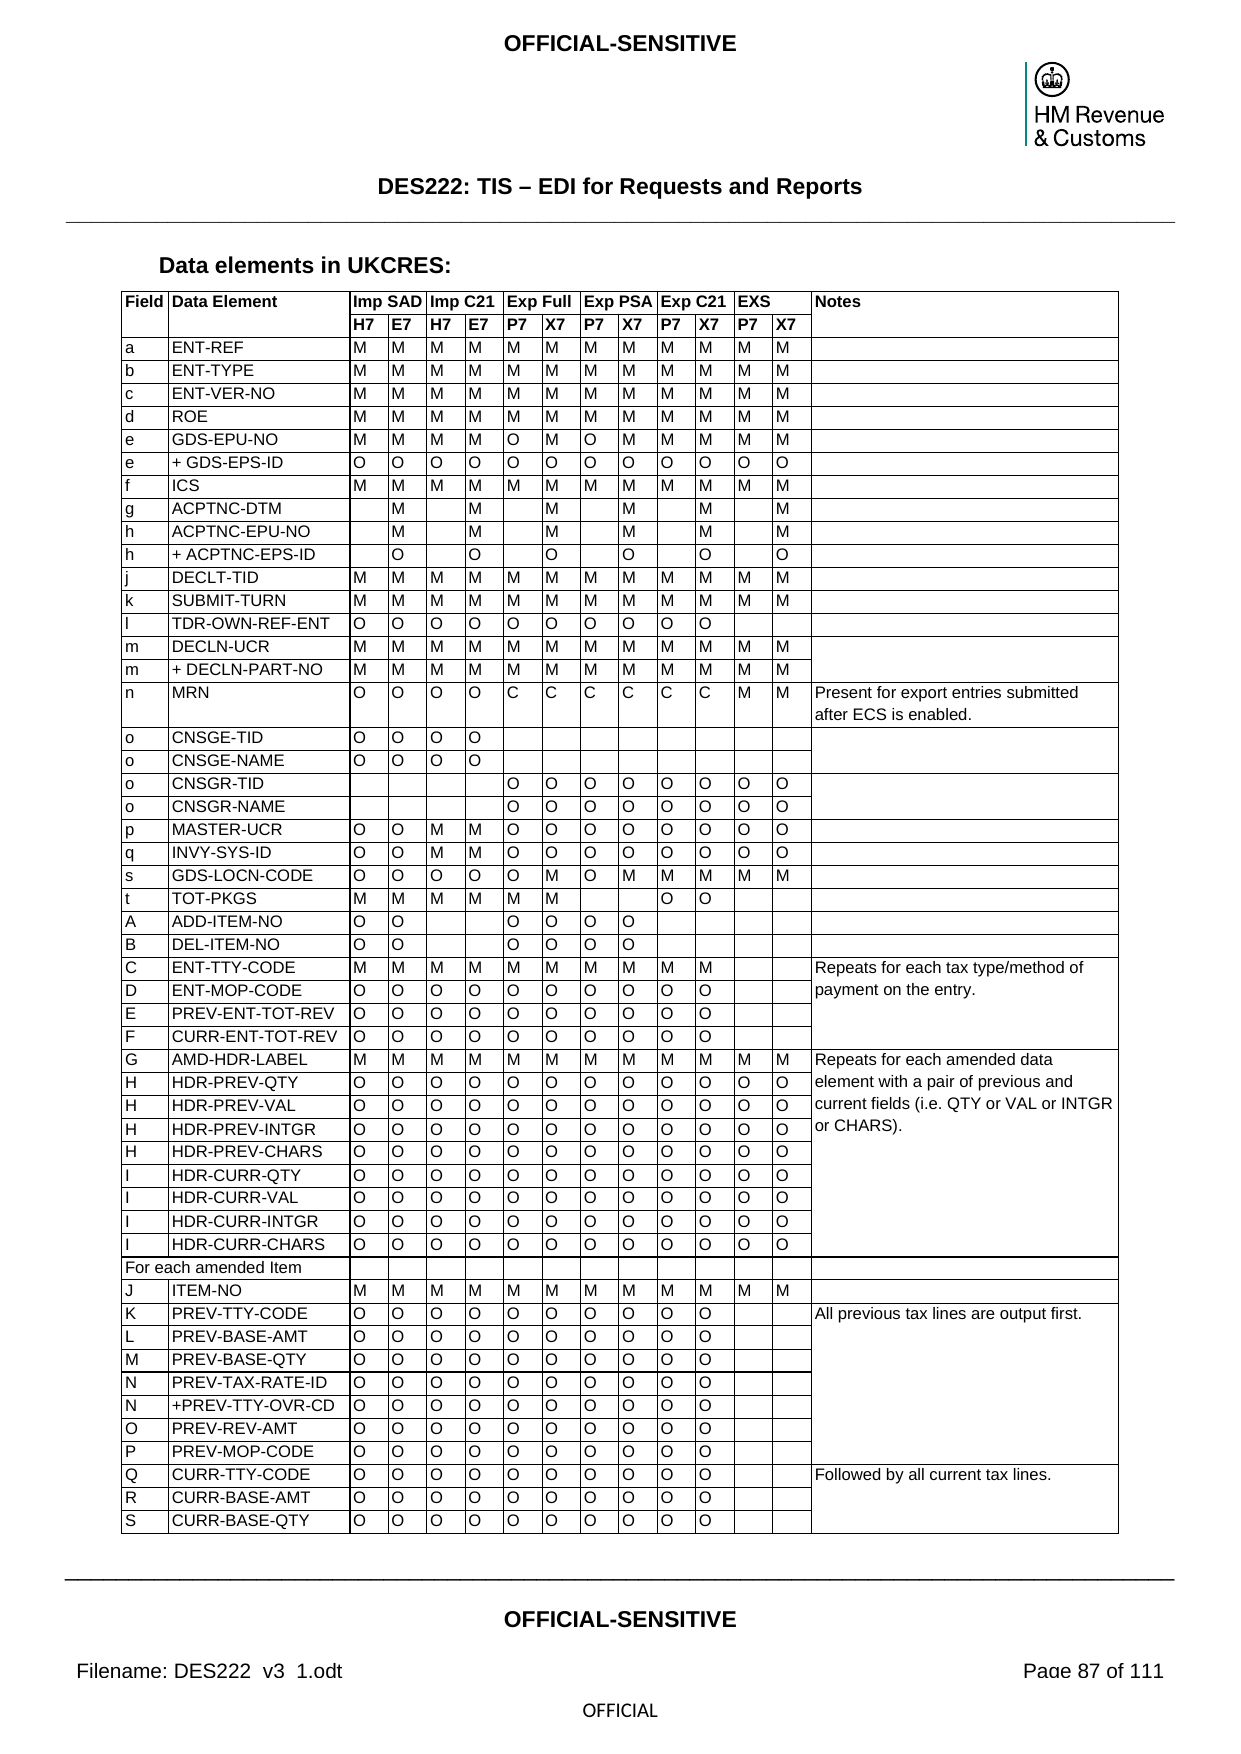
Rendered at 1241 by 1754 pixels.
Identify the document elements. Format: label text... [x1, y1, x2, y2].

table_cell M [427, 384, 465, 406]
table_cell M [619, 499, 657, 521]
table_cell O [619, 1465, 657, 1487]
table_cell [619, 728, 657, 750]
table_cell M [427, 361, 465, 383]
table_cell [122, 314, 168, 337]
table_cell O [773, 1096, 811, 1118]
table_cell O [466, 1326, 503, 1348]
table_cell [812, 935, 1118, 957]
table_cell M [735, 683, 772, 727]
table_cell O [619, 981, 657, 1003]
table_cell M [543, 499, 580, 521]
table_cell O [696, 1396, 734, 1417]
table_cell HDR-CURR-INTGR [169, 1211, 349, 1233]
table_cell M [466, 522, 503, 544]
table_cell M [351, 591, 388, 613]
table_cell O [696, 1188, 734, 1210]
table_cell O [389, 1373, 426, 1394]
table_cell O [504, 1142, 542, 1164]
table_cell O [466, 1234, 503, 1256]
table_cell P7 [581, 315, 618, 337]
table_cell HDR-PREV-CHARS [169, 1142, 349, 1164]
table_cell M [543, 430, 580, 452]
table_cell M [543, 1280, 580, 1302]
table_cell A [122, 912, 168, 934]
table_cell M [389, 499, 426, 521]
table_cell M [619, 568, 657, 590]
table_cell M [581, 660, 618, 682]
table_cell M [427, 958, 465, 980]
table_cell M [466, 338, 503, 359]
table_cell [773, 1419, 811, 1441]
table_cell O [543, 1488, 580, 1509]
table_cell M [543, 866, 580, 888]
table_cell O [389, 981, 426, 1003]
table_cell [581, 545, 618, 567]
table_cell M [427, 1280, 465, 1302]
table_cell M [658, 1050, 695, 1072]
table_cell M [735, 660, 772, 682]
table_cell O [351, 1142, 388, 1164]
table_cell [812, 912, 1118, 934]
table_cell O [351, 912, 388, 934]
table_cell ICS [169, 476, 349, 498]
table_cell M [773, 522, 811, 544]
table_cell [735, 1511, 772, 1533]
table_cell [735, 935, 772, 957]
table_cell ITEM-NO [169, 1280, 349, 1302]
table_cell M [619, 958, 657, 980]
table_cell [351, 1258, 388, 1279]
table_cell P7 [658, 315, 695, 337]
table_cell O [389, 1211, 426, 1233]
table_cell O [581, 797, 618, 819]
table_cell M [427, 660, 465, 682]
table_cell O [351, 1096, 388, 1118]
table_cell O [427, 1396, 465, 1417]
table_cell PREV-ENT-TOT-REV [169, 1004, 349, 1026]
table_cell O [466, 1396, 503, 1417]
table_cell O [696, 1511, 734, 1533]
table_cell [735, 522, 772, 544]
table_cell O [351, 981, 388, 1003]
table_cell O [466, 1073, 503, 1095]
table_cell [735, 912, 772, 934]
table_cell [581, 1258, 618, 1279]
table_cell O [389, 1027, 426, 1049]
table_cell O [504, 1004, 542, 1026]
table_cell [619, 751, 657, 773]
table_cell [812, 338, 1118, 359]
table_cell a [122, 338, 168, 359]
table_cell [812, 361, 1118, 383]
table_cell O [696, 774, 734, 796]
table_cell + ACPTNC-EPS-ID [169, 545, 349, 567]
table_cell M [773, 384, 811, 406]
table_cell O [504, 1119, 542, 1141]
table_cell O [504, 1396, 542, 1417]
table_cell O [658, 1027, 695, 1049]
table_cell M [658, 384, 695, 406]
table_cell O [427, 1027, 465, 1049]
table_cell [812, 889, 1118, 911]
table_cell O [543, 912, 580, 934]
table_cell [812, 1258, 1118, 1279]
table_cell N [122, 1396, 168, 1417]
table_cell M [351, 430, 388, 452]
table_cell ADD-ITEM-NO [169, 912, 349, 934]
table_cell TOT-PKGS [169, 889, 349, 911]
table_cell O [466, 1119, 503, 1141]
table_cell O [581, 820, 618, 842]
table_cell [773, 1511, 811, 1533]
table_cell M [619, 866, 657, 888]
table_cell E7 [389, 315, 426, 337]
table_cell O [351, 1188, 388, 1210]
table_cell M [504, 361, 542, 383]
table_cell M [735, 637, 772, 659]
table_cell O [773, 1211, 811, 1233]
table_cell [427, 1258, 465, 1279]
table_cell O [504, 1073, 542, 1095]
table_cell INVY-SYS-ID [169, 843, 349, 865]
table_cell d [122, 407, 168, 429]
table_cell [812, 637, 1118, 682]
table_cell M [427, 889, 465, 911]
table_cell M [466, 637, 503, 659]
table_cell M [351, 637, 388, 659]
table_cell X7 [619, 315, 657, 337]
table_cell O [543, 935, 580, 957]
table_cell [812, 820, 1118, 842]
table_cell P7 [735, 315, 772, 337]
table_cell O [427, 614, 465, 636]
table_cell [812, 866, 1118, 888]
table_cell O [427, 866, 465, 888]
table_cell O [658, 1142, 695, 1164]
table_cell O [427, 1119, 465, 1141]
table_cell M [773, 660, 811, 682]
table_cell O [581, 1073, 618, 1095]
table_cell M [735, 1050, 772, 1072]
table_cell ENT-MOP-CODE [169, 981, 349, 1003]
table_cell MASTER-UCR [169, 820, 349, 842]
table_cell M [696, 499, 734, 521]
table_cell HDR-PREV-INTGR [169, 1119, 349, 1141]
table_cell O [581, 453, 618, 475]
table_cell M [427, 476, 465, 498]
table_cell O [619, 1304, 657, 1325]
table_cell M [735, 866, 772, 888]
table_cell M [504, 958, 542, 980]
table_cell X7 [773, 315, 811, 337]
table_cell M [658, 361, 695, 383]
table_cell [504, 545, 542, 567]
table_cell O [543, 1304, 580, 1325]
table_cell [812, 614, 1118, 636]
table_cell O [619, 1073, 657, 1095]
table_cell M [696, 407, 734, 429]
table_cell CNSGR-TID [169, 774, 349, 796]
table_cell O [658, 1350, 695, 1371]
table_cell k [122, 591, 168, 613]
table_cell ENT-TTY-CODE [169, 958, 349, 980]
table_cell O [581, 1304, 618, 1325]
table_cell Q [122, 1465, 168, 1487]
table_cell O [619, 1211, 657, 1233]
table_cell O [619, 1511, 657, 1533]
table_cell [543, 728, 580, 750]
table_cell O [658, 614, 695, 636]
table_cell [812, 430, 1118, 452]
table_cell [773, 1027, 811, 1049]
table_cell m [122, 660, 168, 682]
table_cell [812, 591, 1118, 613]
table_cell PREV-TAX-RATE-ID [169, 1373, 349, 1394]
table_cell O [735, 1119, 772, 1141]
table_cell M [351, 889, 388, 911]
table_cell M [581, 338, 618, 359]
table_cell [658, 522, 695, 544]
table_cell O [696, 1073, 734, 1095]
table_cell O [543, 1188, 580, 1210]
table_cell M [658, 591, 695, 613]
table_cell M [427, 1050, 465, 1072]
table_cell O [351, 1419, 388, 1441]
table_cell [543, 751, 580, 773]
table_cell O [658, 1165, 695, 1187]
table_cell E7 [466, 315, 503, 337]
table_cell H [122, 1119, 168, 1141]
table_cell O [389, 912, 426, 934]
table_cell M [427, 843, 465, 865]
table_cell O [658, 774, 695, 796]
table_cell O [658, 1419, 695, 1441]
table_cell O [351, 1465, 388, 1487]
table_cell M [389, 361, 426, 383]
table_cell O [389, 1419, 426, 1441]
table_cell O [466, 1442, 503, 1463]
table_cell O [619, 820, 657, 842]
table_cell O [466, 1350, 503, 1371]
table_cell O [504, 843, 542, 865]
table_cell M [466, 384, 503, 406]
table_cell [773, 1258, 811, 1279]
table_cell O [543, 1096, 580, 1118]
table_cell O [389, 1119, 426, 1141]
table_cell O [581, 430, 618, 452]
table_cell [773, 981, 811, 1003]
table_cell [581, 728, 618, 750]
table_cell F [122, 1027, 168, 1049]
table_cell [658, 499, 695, 521]
table_cell O [658, 1465, 695, 1487]
table_cell O [658, 1304, 695, 1325]
table_cell M [619, 591, 657, 613]
table_cell H [122, 1142, 168, 1164]
table_cell O [735, 797, 772, 819]
table_cell O [543, 1073, 580, 1095]
table_cell O [466, 1373, 503, 1394]
table_cell t [122, 889, 168, 911]
table_cell M [696, 522, 734, 544]
table_cell O [773, 545, 811, 567]
table_cell O [619, 1373, 657, 1394]
table_cell O [581, 1188, 618, 1210]
table_cell [351, 797, 388, 819]
table_cell [773, 1350, 811, 1371]
table_cell PREV-MOP-CODE [169, 1442, 349, 1463]
table_cell O [581, 1234, 618, 1256]
table_cell O [658, 843, 695, 865]
table_cell M [735, 568, 772, 590]
table_cell O [581, 1419, 618, 1441]
table_cell O [581, 1373, 618, 1394]
table_cell HDR-CURR-CHARS [169, 1234, 349, 1256]
table_cell M [773, 568, 811, 590]
table_cell [812, 499, 1118, 521]
table_cell O [351, 1004, 388, 1026]
table_cell C [504, 683, 542, 727]
table_cell MRN [169, 683, 349, 727]
table_cell K [122, 1304, 168, 1325]
table_cell O [504, 981, 542, 1003]
table_cell O [658, 1326, 695, 1348]
table_cell [658, 751, 695, 773]
table_cell [696, 751, 734, 773]
table_cell [389, 774, 426, 796]
table_cell O [773, 1142, 811, 1164]
table_cell [504, 522, 542, 544]
table_cell M [735, 407, 772, 429]
table_cell [427, 499, 465, 521]
table_cell [773, 751, 811, 773]
table_cell O [504, 1373, 542, 1394]
table_cell O [696, 1234, 734, 1256]
table_cell PREV-BASE-QTY [169, 1350, 349, 1371]
table_cell O [543, 614, 580, 636]
table_cell M [619, 1050, 657, 1072]
table_cell I [122, 1188, 168, 1210]
table_cell O [504, 1165, 542, 1187]
table_cell O [696, 1165, 734, 1187]
table_cell O [581, 1396, 618, 1417]
table_cell M [696, 361, 734, 383]
table_cell O [619, 1350, 657, 1371]
table_cell O [427, 1234, 465, 1256]
table_cell O [773, 1188, 811, 1210]
table_cell C [696, 683, 734, 727]
table_cell O [466, 1304, 503, 1325]
table_cell M [658, 568, 695, 590]
table_cell M [543, 568, 580, 590]
table_cell [427, 522, 465, 544]
table_cell O [581, 1096, 618, 1118]
table_cell o [122, 774, 168, 796]
table_cell [427, 797, 465, 819]
table_cell [735, 751, 772, 773]
table_cell [658, 728, 695, 750]
table_cell M [389, 1050, 426, 1072]
table_cell M [389, 407, 426, 429]
table_cell [427, 545, 465, 567]
table_cell M [696, 1050, 734, 1072]
table_cell O [619, 453, 657, 475]
table_cell [735, 499, 772, 521]
table_cell I [122, 1165, 168, 1187]
table_cell M [351, 361, 388, 383]
table_cell O [696, 981, 734, 1003]
table_cell [773, 1465, 811, 1487]
table_cell O [619, 774, 657, 796]
table_cell M [466, 568, 503, 590]
table_cell M [658, 866, 695, 888]
table_cell O [773, 774, 811, 796]
table_cell O [581, 1004, 618, 1026]
table_cell O [773, 843, 811, 865]
table_cell Repeats for each tax type/method of payment on the entry. [812, 958, 1118, 1049]
table_cell O [389, 1442, 426, 1463]
table_cell [466, 1258, 503, 1279]
table_cell [735, 1488, 772, 1509]
table_cell O [427, 1304, 465, 1325]
table_cell O [351, 1165, 388, 1187]
table_cell O [543, 1004, 580, 1026]
table_cell M [735, 591, 772, 613]
table_cell O [504, 1188, 542, 1210]
table_cell O [658, 1211, 695, 1233]
table_cell [735, 1004, 772, 1026]
table_cell O [351, 1234, 388, 1256]
table_cell M [773, 637, 811, 659]
table_cell [581, 522, 618, 544]
table_cell g [122, 499, 168, 521]
table_cell M [543, 889, 580, 911]
table_cell O [122, 1419, 168, 1441]
table_cell O [543, 1373, 580, 1394]
table_cell M [351, 407, 388, 429]
table_cell O [427, 751, 465, 773]
table_cell M [389, 637, 426, 659]
table_cell M [696, 430, 734, 452]
table_cell O [351, 1511, 388, 1533]
table_cell [773, 1004, 811, 1026]
table_cell O [466, 866, 503, 888]
table_cell M [696, 568, 734, 590]
table_cell M [351, 568, 388, 590]
table_cell M [581, 958, 618, 980]
table_cell O [581, 1442, 618, 1463]
table_header Imp SAD [351, 292, 426, 313]
table_cell O [619, 1096, 657, 1118]
table_cell [735, 1465, 772, 1487]
table_cell M [504, 1050, 542, 1072]
table_cell HDR-CURR-QTY [169, 1165, 349, 1187]
table_cell O [658, 820, 695, 842]
table_cell M [389, 384, 426, 406]
table_cell e [122, 453, 168, 475]
table_cell M [427, 338, 465, 359]
table_cell DECLN-UCR [169, 637, 349, 659]
table_cell M [466, 1280, 503, 1302]
table_cell O [658, 1373, 695, 1394]
table_cell M [696, 637, 734, 659]
table_cell C [658, 683, 695, 727]
table_cell [696, 912, 734, 934]
table_cell O [466, 728, 503, 750]
table_cell M [543, 591, 580, 613]
table_cell O [773, 453, 811, 475]
table_cell O [389, 1073, 426, 1095]
table_cell [389, 1258, 426, 1279]
table_cell O [773, 1234, 811, 1256]
table_cell M [543, 1050, 580, 1072]
table_cell [773, 1304, 811, 1325]
table_cell M [466, 430, 503, 452]
table_cell O [427, 1096, 465, 1118]
table_cell CURR-BASE-AMT [169, 1488, 349, 1509]
table_cell M [504, 660, 542, 682]
table_cell M [619, 361, 657, 383]
table_cell O [466, 1419, 503, 1441]
table_cell O [543, 1027, 580, 1049]
table_cell O [427, 981, 465, 1003]
table_cell O [389, 935, 426, 957]
table_cell q [122, 843, 168, 865]
table_cell O [696, 797, 734, 819]
table_cell [773, 912, 811, 934]
table_cell O [581, 912, 618, 934]
table_cell PREV-REV-AMT [169, 1419, 349, 1441]
table_cell [735, 1442, 772, 1463]
table_cell O [504, 1465, 542, 1487]
table_cell [812, 384, 1118, 406]
table_cell M [696, 338, 734, 359]
table_cell O [504, 1350, 542, 1371]
table_cell HDR-PREV-QTY [169, 1073, 349, 1095]
table_cell [658, 935, 695, 957]
table_cell O [351, 820, 388, 842]
table_cell [735, 1258, 772, 1279]
table_cell M [619, 476, 657, 498]
table_header EXS [735, 292, 811, 313]
table_cell M [619, 407, 657, 429]
table_cell O [504, 866, 542, 888]
table_cell DEL-ITEM-NO [169, 935, 349, 957]
table_cell [812, 843, 1118, 865]
table_cell [812, 545, 1118, 567]
table_cell H7 [351, 315, 388, 337]
table_cell O [427, 453, 465, 475]
table_cell O [389, 1142, 426, 1164]
table_cell M [696, 660, 734, 682]
table_cell [581, 499, 618, 521]
table_cell O [466, 1004, 503, 1026]
table_cell O [581, 1211, 618, 1233]
table_cell [773, 1373, 811, 1394]
table_cell O [696, 1373, 734, 1394]
table_cell M [122, 1350, 168, 1371]
table_cell [581, 751, 618, 773]
table_cell O [351, 1350, 388, 1371]
table_cell M [389, 1280, 426, 1302]
table_cell O [427, 1326, 465, 1348]
table_cell O [389, 1096, 426, 1118]
table_cell M [351, 476, 388, 498]
table_cell [619, 1258, 657, 1279]
table_cell O [504, 453, 542, 475]
table_cell M [773, 1280, 811, 1302]
table_cell O [619, 797, 657, 819]
table_cell M [504, 1280, 542, 1302]
table_cell M [773, 338, 811, 359]
table_cell O [504, 912, 542, 934]
table_cell B [122, 935, 168, 957]
table_cell ENT-VER-NO [169, 384, 349, 406]
table_cell O [773, 1119, 811, 1141]
table_cell [812, 1280, 1118, 1302]
table_cell C [543, 683, 580, 727]
table_cell [773, 1488, 811, 1509]
table_cell O [389, 683, 426, 727]
table_cell O [427, 683, 465, 727]
table_cell O [543, 1234, 580, 1256]
table_cell O [389, 1396, 426, 1417]
table_cell f [122, 476, 168, 498]
table_cell O [543, 545, 580, 567]
table_cell O [427, 1211, 465, 1233]
table_cell HDR-PREV-VAL [169, 1096, 349, 1118]
table_cell O [696, 1211, 734, 1233]
table_cell N [122, 1373, 168, 1394]
table_cell M [389, 522, 426, 544]
table_cell O [504, 430, 542, 452]
table_cell O [581, 1027, 618, 1049]
table_cell [735, 1027, 772, 1049]
table_cell All previous tax lines are output first. [812, 1304, 1118, 1463]
table_cell O [389, 1511, 426, 1533]
table_cell M [466, 476, 503, 498]
table_header Data Element [169, 292, 349, 313]
table_cell M [696, 384, 734, 406]
table_cell M [773, 361, 811, 383]
table_cell M [581, 637, 618, 659]
table_header Exp C21 [658, 292, 734, 313]
table_cell [812, 568, 1118, 590]
table_cell M [389, 568, 426, 590]
table_cell M [389, 958, 426, 980]
table_cell D [122, 981, 168, 1003]
table_cell [351, 545, 388, 567]
table_cell [735, 728, 772, 750]
table_cell C [581, 683, 618, 727]
table_cell J [122, 1280, 168, 1302]
table_cell M [773, 591, 811, 613]
table_cell O [696, 889, 734, 911]
table_cell O [466, 1142, 503, 1164]
table_cell O [735, 1188, 772, 1210]
table_cell M [658, 958, 695, 980]
table_cell [812, 407, 1118, 429]
table_cell CURR-ENT-TOT-REV [169, 1027, 349, 1049]
table_cell p [122, 820, 168, 842]
table_cell M [581, 591, 618, 613]
table_cell [735, 1304, 772, 1325]
table_cell O [735, 1096, 772, 1118]
table_cell O [735, 1234, 772, 1256]
table_cell O [658, 1073, 695, 1095]
table_cell O [619, 545, 657, 567]
table_cell O [696, 1350, 734, 1371]
table_cell [812, 522, 1118, 544]
table_cell O [696, 1027, 734, 1049]
table_cell O [543, 797, 580, 819]
table_cell h [122, 522, 168, 544]
table_cell O [466, 1465, 503, 1487]
table_cell O [735, 1073, 772, 1095]
table_cell H [122, 1073, 168, 1095]
table_cell O [351, 1119, 388, 1141]
table_cell O [543, 1511, 580, 1533]
table_cell o [122, 797, 168, 819]
table_cell O [696, 1119, 734, 1141]
table_cell O [504, 774, 542, 796]
table_cell O [581, 1511, 618, 1533]
table_cell O [504, 1304, 542, 1325]
table_cell M [696, 476, 734, 498]
table_cell [696, 728, 734, 750]
table_cell O [504, 1326, 542, 1348]
table_cell CURR-BASE-QTY [169, 1511, 349, 1533]
table_cell n [122, 683, 168, 727]
table_cell O [504, 797, 542, 819]
table_cell M [543, 384, 580, 406]
table_cell O [696, 820, 734, 842]
table_cell [735, 1350, 772, 1371]
table_cell o [122, 751, 168, 773]
table_cell [773, 1442, 811, 1463]
table_cell M [696, 1280, 734, 1302]
table_cell O [735, 820, 772, 842]
table_cell M [351, 338, 388, 359]
table_cell O [543, 1142, 580, 1164]
table_cell M [773, 499, 811, 521]
table_cell O [658, 1396, 695, 1417]
table_cell O [658, 1442, 695, 1463]
table_cell M [389, 430, 426, 452]
table_cell C [122, 958, 168, 980]
table_cell M [466, 361, 503, 383]
table_cell CURR-TTY-CODE [169, 1465, 349, 1487]
table_cell [466, 774, 503, 796]
table_cell O [504, 820, 542, 842]
table_cell X7 [543, 315, 580, 337]
table_cell M [427, 430, 465, 452]
table_cell M [581, 361, 618, 383]
table_cell ACPTNC-DTM [169, 499, 349, 521]
table_cell O [735, 1142, 772, 1164]
table_cell O [427, 1373, 465, 1394]
table_cell O [427, 1488, 465, 1509]
table_cell O [696, 1488, 734, 1509]
table_cell M [389, 591, 426, 613]
table_cell O [389, 545, 426, 567]
table_cell O [351, 1442, 388, 1463]
table_cell M [735, 430, 772, 452]
table_cell M [543, 476, 580, 498]
table_cell O [543, 1119, 580, 1141]
table_cell b [122, 361, 168, 383]
table_cell S [122, 1511, 168, 1533]
table_cell [812, 314, 1118, 337]
table_cell [466, 797, 503, 819]
table_cell M [504, 407, 542, 429]
table_cell O [427, 1419, 465, 1441]
table_cell O [543, 1326, 580, 1348]
table_cell O [351, 1326, 388, 1348]
table_cell TDR-OWN-REF-ENT [169, 614, 349, 636]
table_cell O [466, 1165, 503, 1187]
table_cell M [581, 476, 618, 498]
table_cell O [658, 1188, 695, 1210]
table_cell O [696, 1326, 734, 1348]
table_cell O [543, 1165, 580, 1187]
table_cell O [581, 1488, 618, 1509]
table_cell [812, 774, 1118, 819]
table_cell M [658, 476, 695, 498]
table_cell M [658, 637, 695, 659]
table_cell O [427, 1073, 465, 1095]
table_cell O [389, 1350, 426, 1371]
table_cell Present for export entries submitted after ECS is enabled. [812, 683, 1118, 727]
table_cell O [389, 751, 426, 773]
table_cell O [581, 774, 618, 796]
table_cell [735, 958, 772, 980]
table_cell l [122, 614, 168, 636]
table_cell [581, 889, 618, 911]
table_cell GDS-EPU-NO [169, 430, 349, 452]
table_cell O [389, 1304, 426, 1325]
table_cell O [658, 1119, 695, 1141]
table_cell M [466, 1050, 503, 1072]
table_cell O [696, 1004, 734, 1026]
table_cell O [581, 1119, 618, 1141]
table_cell M [504, 889, 542, 911]
table_cell O [696, 1304, 734, 1325]
table_cell c [122, 384, 168, 406]
table_cell M [696, 866, 734, 888]
table_cell M [427, 407, 465, 429]
table_cell [812, 453, 1118, 475]
table_cell O [619, 1119, 657, 1141]
table_cell O [581, 935, 618, 957]
table_cell [812, 728, 1118, 773]
table_cell O [619, 1488, 657, 1509]
table_cell O [504, 935, 542, 957]
table_cell O [466, 1488, 503, 1509]
table_cell [773, 1396, 811, 1417]
table_cell O [389, 728, 426, 750]
table_cell [735, 1419, 772, 1441]
table_header Exp Full [504, 292, 580, 313]
table_cell O [543, 1396, 580, 1417]
table_cell O [389, 614, 426, 636]
table_cell P [122, 1442, 168, 1463]
table_cell M [658, 1280, 695, 1302]
table_cell O [619, 935, 657, 957]
table_cell O [581, 866, 618, 888]
table_cell HDR-CURR-VAL [169, 1188, 349, 1210]
table_cell O [658, 981, 695, 1003]
table_cell O [658, 889, 695, 911]
table_cell O [504, 1488, 542, 1509]
table_cell O [351, 1211, 388, 1233]
table_cell M [619, 522, 657, 544]
table_cell O [619, 1027, 657, 1049]
table_cell O [543, 820, 580, 842]
table_cell O [351, 728, 388, 750]
table_cell O [389, 820, 426, 842]
table_cell M [658, 407, 695, 429]
table_cell O [581, 614, 618, 636]
table_cell PREV-BASE-AMT [169, 1326, 349, 1348]
table_cell O [466, 545, 503, 567]
table_cell [504, 499, 542, 521]
table_cell M [735, 1280, 772, 1302]
table_cell O [735, 1165, 772, 1187]
table_cell O [696, 1465, 734, 1487]
table_cell O [427, 1511, 465, 1533]
table_cell [543, 1258, 580, 1279]
table_cell O [466, 614, 503, 636]
table_cell j [122, 568, 168, 590]
table_cell M [658, 660, 695, 682]
table_cell M [735, 338, 772, 359]
table_cell O [773, 1165, 811, 1187]
table_cell O [351, 614, 388, 636]
table_cell M [351, 1050, 388, 1072]
table_cell M [581, 384, 618, 406]
table_cell [504, 751, 542, 773]
table_cell M [543, 407, 580, 429]
table_cell M [504, 476, 542, 498]
table_cell M [504, 591, 542, 613]
table_cell O [427, 1350, 465, 1371]
table_cell O [389, 453, 426, 475]
table_cell O [696, 843, 734, 865]
table_cell M [619, 637, 657, 659]
table_cell CNSGE-TID [169, 728, 349, 750]
table_cell [773, 614, 811, 636]
table_cell O [619, 614, 657, 636]
table_cell + DECLN-PART-NO [169, 660, 349, 682]
table_cell PREV-TTY-CODE [169, 1304, 349, 1325]
table_cell M [619, 338, 657, 359]
table_cell [504, 1258, 542, 1279]
table_cell O [619, 1419, 657, 1441]
table_cell O [351, 1373, 388, 1394]
table_cell O [466, 751, 503, 773]
table_cell O [427, 1142, 465, 1164]
table_cell O [427, 1465, 465, 1487]
table_cell [773, 958, 811, 980]
table_cell M [351, 660, 388, 682]
table_cell [735, 1396, 772, 1417]
table_cell M [504, 637, 542, 659]
table_cell ENT-TYPE [169, 361, 349, 383]
table_cell O [389, 1188, 426, 1210]
table_cell O [619, 843, 657, 865]
table_cell M [427, 591, 465, 613]
table_cell O [543, 453, 580, 475]
table_cell O [581, 1142, 618, 1164]
table_cell M [351, 384, 388, 406]
table_cell M [581, 1280, 618, 1302]
table_cell O [581, 1165, 618, 1187]
table_cell Followed by all current tax lines. [812, 1465, 1118, 1533]
table_cell R [122, 1488, 168, 1509]
table_cell O [735, 1211, 772, 1233]
table_cell O [504, 1211, 542, 1233]
table_cell M [581, 568, 618, 590]
table_cell M [658, 338, 695, 359]
table_cell O [773, 1073, 811, 1095]
table_cell O [351, 683, 388, 727]
table_cell [351, 522, 388, 544]
table_cell o [122, 728, 168, 750]
table_cell [427, 935, 465, 957]
table_cell O [351, 1073, 388, 1095]
table_cell [773, 889, 811, 911]
table_cell O [619, 1234, 657, 1256]
table_cell O [658, 1488, 695, 1509]
table_cell M [466, 889, 503, 911]
table_cell O [543, 1419, 580, 1441]
table_cell + GDS-EPS-ID [169, 453, 349, 475]
table_cell O [504, 614, 542, 636]
table_cell M [351, 1280, 388, 1302]
table_cell M [735, 476, 772, 498]
table_cell m [122, 637, 168, 659]
table_cell O [466, 981, 503, 1003]
table_cell M [543, 361, 580, 383]
table_cell M [389, 476, 426, 498]
table_cell O [427, 728, 465, 750]
table_cell [169, 314, 349, 337]
table_cell M [581, 1050, 618, 1072]
table_cell O [543, 1465, 580, 1487]
table_cell O [466, 1096, 503, 1118]
table_cell O [773, 820, 811, 842]
table_cell [735, 545, 772, 567]
table_cell M [696, 591, 734, 613]
table_cell [773, 935, 811, 957]
table_cell O [351, 843, 388, 865]
table_header Field [122, 292, 168, 313]
table_cell M [543, 660, 580, 682]
table_cell O [696, 1442, 734, 1463]
table_cell [773, 1326, 811, 1348]
table_cell M [543, 637, 580, 659]
table_cell O [581, 1350, 618, 1371]
table_cell O [351, 751, 388, 773]
table_cell O [773, 797, 811, 819]
table_cell [696, 935, 734, 957]
table_cell O [581, 981, 618, 1003]
table_cell O [466, 1211, 503, 1233]
table_cell O [543, 774, 580, 796]
table_cell O [389, 866, 426, 888]
table_cell O [351, 935, 388, 957]
table_cell M [696, 958, 734, 980]
table_cell O [466, 683, 503, 727]
table_cell O [389, 843, 426, 865]
table_cell M [351, 958, 388, 980]
table_cell O [658, 1096, 695, 1118]
table_cell E [122, 1004, 168, 1026]
table_cell M [543, 338, 580, 359]
table_cell O [504, 1096, 542, 1118]
table_cell O [619, 1442, 657, 1463]
table_cell DECLT-TID [169, 568, 349, 590]
table_cell I [122, 1211, 168, 1233]
table_cell [427, 912, 465, 934]
table_cell O [543, 1211, 580, 1233]
table_cell M [504, 568, 542, 590]
table_cell [351, 499, 388, 521]
table_cell [466, 935, 503, 957]
table_cell O [389, 1465, 426, 1487]
table_cell M [504, 338, 542, 359]
table_cell O [351, 453, 388, 475]
table_cell O [619, 1004, 657, 1026]
table_cell O [389, 1165, 426, 1187]
table_cell [773, 728, 811, 750]
text Data elements in UKCRES: [65, 252, 1175, 278]
table_cell [812, 476, 1118, 498]
table_header Imp C21 [427, 292, 503, 313]
table_cell ACPTNC-EPU-NO [169, 522, 349, 544]
table_cell M [466, 660, 503, 682]
table_cell O [466, 453, 503, 475]
table_cell O [504, 1511, 542, 1533]
table_cell [735, 614, 772, 636]
table_cell SUBMIT-TURN [169, 591, 349, 613]
table_cell h [122, 545, 168, 567]
table_cell O [619, 1165, 657, 1187]
table_cell [504, 728, 542, 750]
table_cell M [773, 1050, 811, 1072]
table_cell CNSGR-NAME [169, 797, 349, 819]
table_cell GDS-LOCN-CODE [169, 866, 349, 888]
table_cell M [619, 384, 657, 406]
table_cell O [504, 1027, 542, 1049]
table_cell H7 [427, 315, 465, 337]
table_cell O [735, 453, 772, 475]
table_cell ENT-REF [169, 338, 349, 359]
table_cell M [427, 820, 465, 842]
table_cell M [466, 820, 503, 842]
table_cell O [619, 912, 657, 934]
table_cell O [427, 1165, 465, 1187]
table_cell P7 [504, 315, 542, 337]
table_cell M [543, 958, 580, 980]
table_cell M [619, 430, 657, 452]
table_cell O [696, 1419, 734, 1441]
table_cell O [543, 981, 580, 1003]
table_cell O [658, 453, 695, 475]
table_cell O [619, 1396, 657, 1417]
table_cell M [543, 522, 580, 544]
table_cell O [696, 545, 734, 567]
table_cell M [466, 843, 503, 865]
table_cell [427, 774, 465, 796]
table_cell O [351, 1396, 388, 1417]
table_cell O [351, 1027, 388, 1049]
table_header Notes [812, 292, 1118, 313]
table_cell [619, 889, 657, 911]
table_cell O [351, 1488, 388, 1509]
table_cell O [543, 1350, 580, 1371]
table_cell [466, 912, 503, 934]
table_cell O [466, 1511, 503, 1533]
table_cell M [773, 683, 811, 727]
table_cell O [389, 1004, 426, 1026]
table_cell O [619, 1142, 657, 1164]
table_cell O [696, 1096, 734, 1118]
table_cell O [581, 1465, 618, 1487]
table_cell M [466, 499, 503, 521]
table_cell O [696, 1142, 734, 1164]
table_cell M [581, 407, 618, 429]
table_cell M [504, 384, 542, 406]
table_cell O [427, 1004, 465, 1026]
table_cell I [122, 1234, 168, 1256]
table_cell O [619, 1188, 657, 1210]
table_cell O [658, 797, 695, 819]
table_cell G [122, 1050, 168, 1072]
table_cell ROE [169, 407, 349, 429]
table_cell O [696, 453, 734, 475]
table_cell AMD-HDR-LABEL [169, 1050, 349, 1072]
table_cell L [122, 1326, 168, 1348]
table_cell O [427, 1442, 465, 1463]
table_cell O [389, 1326, 426, 1348]
table_cell O [658, 1511, 695, 1533]
table_cell M [773, 407, 811, 429]
table_cell M [466, 958, 503, 980]
table_cell e [122, 430, 168, 452]
table_cell C [619, 683, 657, 727]
table_cell O [351, 866, 388, 888]
table_cell O [389, 1488, 426, 1509]
table_cell O [466, 1188, 503, 1210]
table_cell O [543, 843, 580, 865]
table_cell [735, 1326, 772, 1348]
table_cell M [466, 407, 503, 429]
table_cell [351, 774, 388, 796]
table_cell M [735, 361, 772, 383]
table_cell M [466, 591, 503, 613]
table_cell O [389, 1234, 426, 1256]
table_cell M [773, 430, 811, 452]
table_cell H [122, 1096, 168, 1118]
table_cell [389, 797, 426, 819]
table_cell [658, 912, 695, 934]
table_cell CNSGE-NAME [169, 751, 349, 773]
table_cell O [735, 774, 772, 796]
table_cell M [773, 476, 811, 498]
table_cell O [504, 1234, 542, 1256]
table_cell M [773, 866, 811, 888]
table_cell M [619, 1280, 657, 1302]
table_cell O [351, 1304, 388, 1325]
table_cell M [619, 660, 657, 682]
table_cell M [389, 338, 426, 359]
table_cell [735, 1373, 772, 1394]
table_cell For each amended Item [122, 1258, 349, 1279]
table_cell O [427, 1188, 465, 1210]
table_cell X7 [696, 315, 734, 337]
table_cell [696, 1258, 734, 1279]
table_cell O [581, 843, 618, 865]
table_cell +PREV-TTY-OVR-CD [169, 1396, 349, 1417]
table_cell O [658, 1004, 695, 1026]
table_cell O [619, 1326, 657, 1348]
table_cell O [466, 1027, 503, 1049]
table_cell O [504, 1442, 542, 1463]
table_cell [658, 545, 695, 567]
table_cell [735, 889, 772, 911]
table_cell M [389, 660, 426, 682]
table_cell [735, 981, 772, 1003]
table_cell M [427, 637, 465, 659]
table_cell M [658, 430, 695, 452]
table_cell [658, 1258, 695, 1279]
table_cell O [504, 1419, 542, 1441]
table_cell s [122, 866, 168, 888]
table_cell O [543, 1442, 580, 1463]
table_cell M [389, 889, 426, 911]
table_header Exp PSA [581, 292, 657, 313]
table_cell M [735, 384, 772, 406]
table_cell O [735, 843, 772, 865]
table_cell O [696, 614, 734, 636]
table_cell Repeats for each amended data element with a pair of previous and current fields (i.e. QTY or VAL or INTGR or CHARS). [812, 1050, 1118, 1256]
table_cell M [427, 568, 465, 590]
table_cell O [658, 1234, 695, 1256]
table_cell O [581, 1326, 618, 1348]
